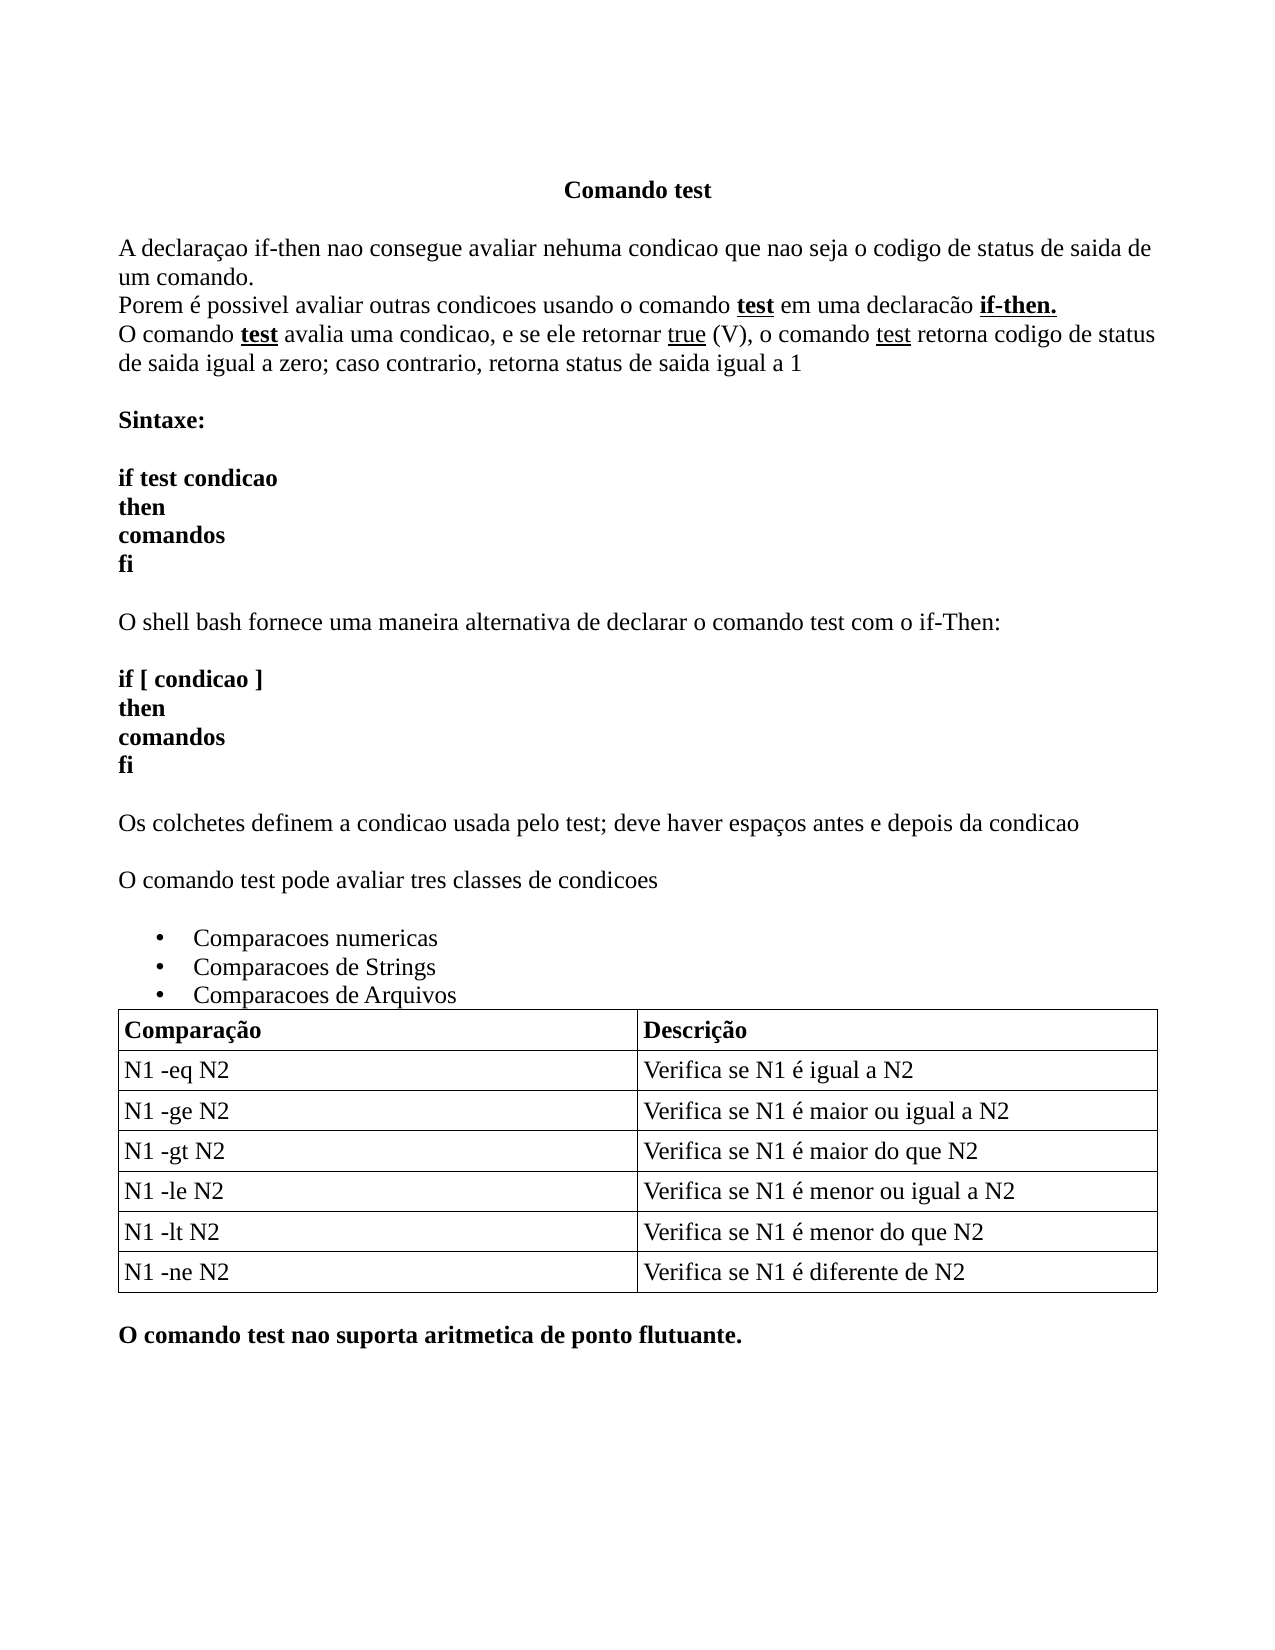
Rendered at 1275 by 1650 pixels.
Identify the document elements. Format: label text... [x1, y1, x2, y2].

table_cell N1 -lt N2 [119, 1212, 637, 1251]
text comandos [118, 521, 1157, 549]
table_cell Verifica se N1 é maior ou igual a N2 [638, 1091, 1157, 1130]
text Sintaxe: [118, 406, 1157, 434]
text comandos [118, 722, 1157, 751]
text if [ condicao ] [118, 664, 1157, 693]
text O shell bash fornece uma maneira alternativa de declarar o comando test com o if-Then: [118, 607, 1157, 636]
table_cell N1 -gt N2 [119, 1131, 637, 1171]
table_cell Verifica se N1 é diferente de N2 [638, 1252, 1157, 1292]
table_cell N1 -le N2 [119, 1172, 637, 1211]
table_cell Verifica se N1 é menor do que N2 [638, 1212, 1157, 1251]
text O comando test nao suporta aritmetica de ponto flutuante. [118, 1320, 1157, 1349]
table_cell Verifica se N1 é maior do que N2 [638, 1131, 1157, 1171]
text A declaraçao if-then nao consegue avaliar nehuma condicao que nao seja o codigo de status de saida de um comando. [118, 233, 1157, 291]
text fi [118, 549, 1157, 578]
text if test condicao [118, 463, 1157, 492]
text then [118, 492, 1157, 521]
table_cell N1 -ge N2 [119, 1091, 637, 1130]
table_cell Verifica se N1 é menor ou igual a N2 [638, 1172, 1157, 1211]
table_header Comparação [119, 1010, 637, 1050]
text Porem é possivel avaliar outras condicoes usando o comando test em uma declaracão if-then. [118, 291, 1157, 319]
list Comparacoes de Strings [156, 952, 1157, 981]
list Comparacoes numericas [156, 923, 1157, 952]
table_header Descrição [638, 1010, 1157, 1050]
list Comparacoes de Arquivos [156, 981, 1157, 1009]
text fi [118, 751, 1157, 779]
text then [118, 693, 1157, 722]
table_cell N1 -ne N2 [119, 1252, 637, 1292]
text O comando test pode avaliar tres classes de condicoes [118, 866, 1157, 894]
table_cell N1 -eq N2 [119, 1051, 637, 1090]
table_cell Verifica se N1 é igual a N2 [638, 1051, 1157, 1090]
text O comando test avalia uma condicao, e se ele retornar true (V), o comando test retorna codigo de status de saida igual a zero; caso contrario, retorna status de saida igual a 1 [118, 319, 1157, 377]
text Os colchetes definem a condicao usada pelo test; deve haver espaços antes e depois da condicao [118, 808, 1157, 837]
text Comando test [118, 176, 1157, 204]
